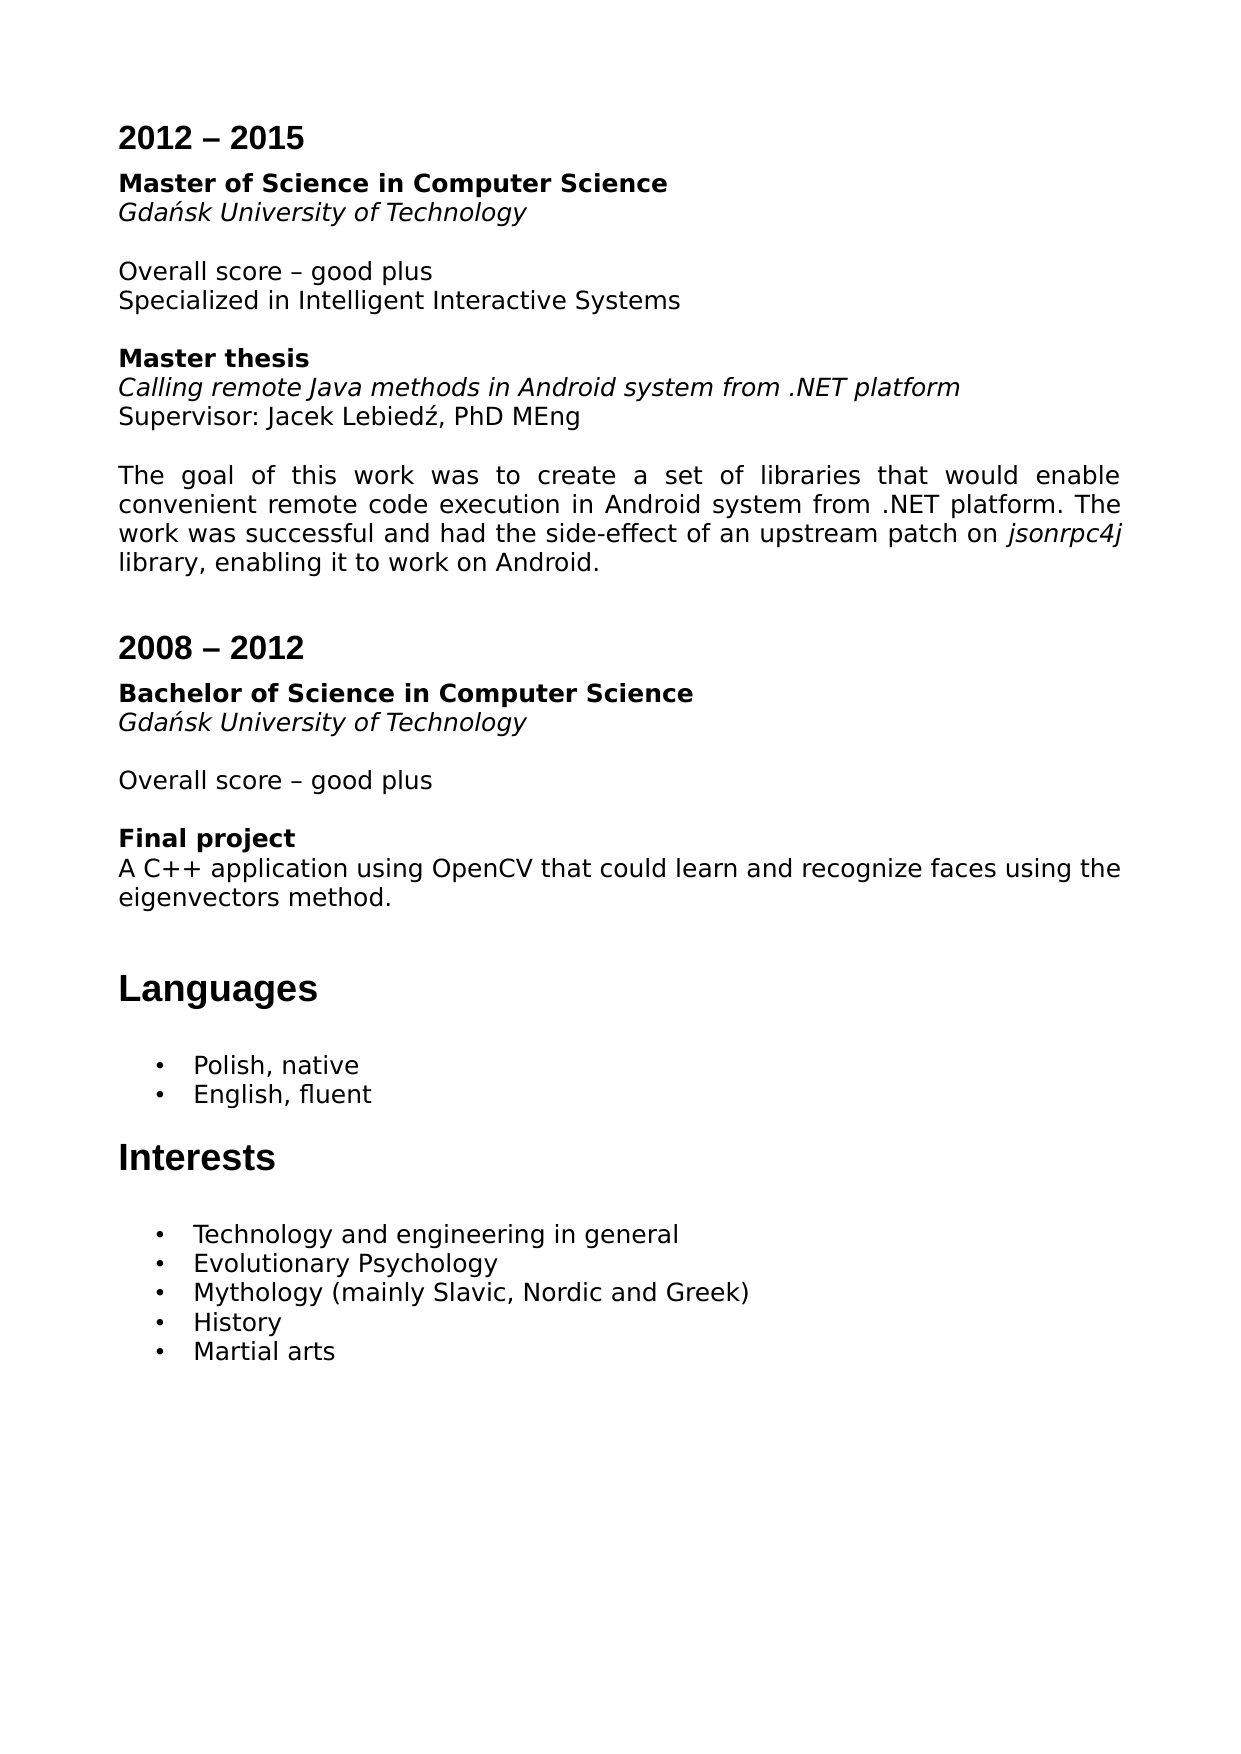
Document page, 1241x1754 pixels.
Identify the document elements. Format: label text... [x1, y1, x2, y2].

list Mythology (mainly Slavic, Nordic and Greek) [156, 1278, 1122, 1308]
text Master thesis [118, 344, 1122, 373]
text Gdańsk University of Technology [118, 198, 1122, 228]
text Gdańsk University of Technology [118, 708, 1122, 737]
text Bachelor of Science in Computer Science [118, 679, 1122, 708]
list English, fluent [156, 1081, 1122, 1110]
list Evolutionary Psychology [156, 1249, 1122, 1278]
text Supervisor: Jacek Lebiedź, PhD MEng [118, 403, 1122, 432]
subtitle Interests [118, 1135, 1122, 1178]
text Specialized in Intelligent Interactive Systems [118, 286, 1122, 315]
text Master of Science in Computer Science [118, 169, 1122, 198]
text Overall score – good plus [118, 257, 1122, 286]
list Martial arts [156, 1337, 1122, 1366]
text Calling remote Java methods in Android system from .NET platform [118, 373, 1122, 403]
list Technology and engineering in general [156, 1220, 1122, 1249]
subtitle 2008 – 2012 [118, 628, 1122, 666]
text The goal of this work was to create a set of libraries that would enable convenient remote code execution in Android system from .NET platform. The work was successful and had the side-effect of an upstream patch on jsonrpc4j library, enabling it to work on Android. [118, 461, 1122, 578]
text A C++ application using OpenCV that could learn and recognize faces using the eigenvectors method. [118, 854, 1122, 912]
list History [156, 1308, 1122, 1337]
subtitle 2012 – 2015 [118, 118, 1122, 157]
text Final project [118, 824, 1122, 854]
list Polish, native [156, 1052, 1122, 1081]
text Overall score – good plus [118, 766, 1122, 795]
subtitle Languages [118, 966, 1122, 1010]
